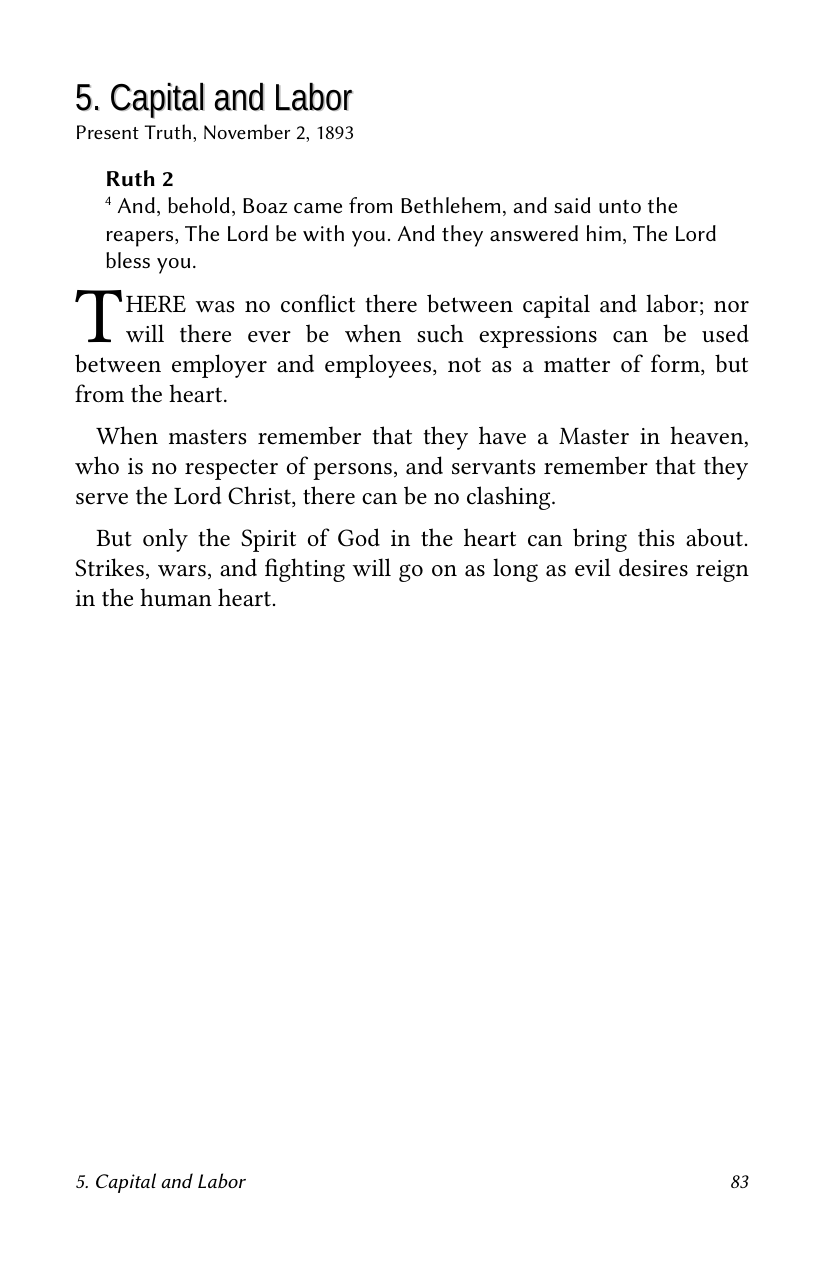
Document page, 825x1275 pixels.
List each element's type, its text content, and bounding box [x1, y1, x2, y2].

text 4 And, behold, Boaz came from Bethlehem, and said unto the reapers, The Lord be with you. And they answered him, The Lord bless you. [105, 193, 720, 274]
text But only the Spirit of God in the heart can bring this about. Strikes, wars, and fighting will go on as long as evil desires reign in the human heart. [75, 524, 750, 612]
text THERE was no conflict there between capital and labor; nor will there ever be when such expressions can be used between employer and employees, not as a matter of form, but from the heart. [75, 291, 750, 409]
text Present Truth, November 2, 1893 [75, 121, 750, 145]
title Capital and Labor [75, 75, 750, 118]
text When masters remember that they have a Master in heaven, who is no respecter of persons, and servants remember that they serve the Lord Christ, there can be no clashing. [75, 422, 750, 511]
text Ruth 2 [105, 166, 750, 192]
